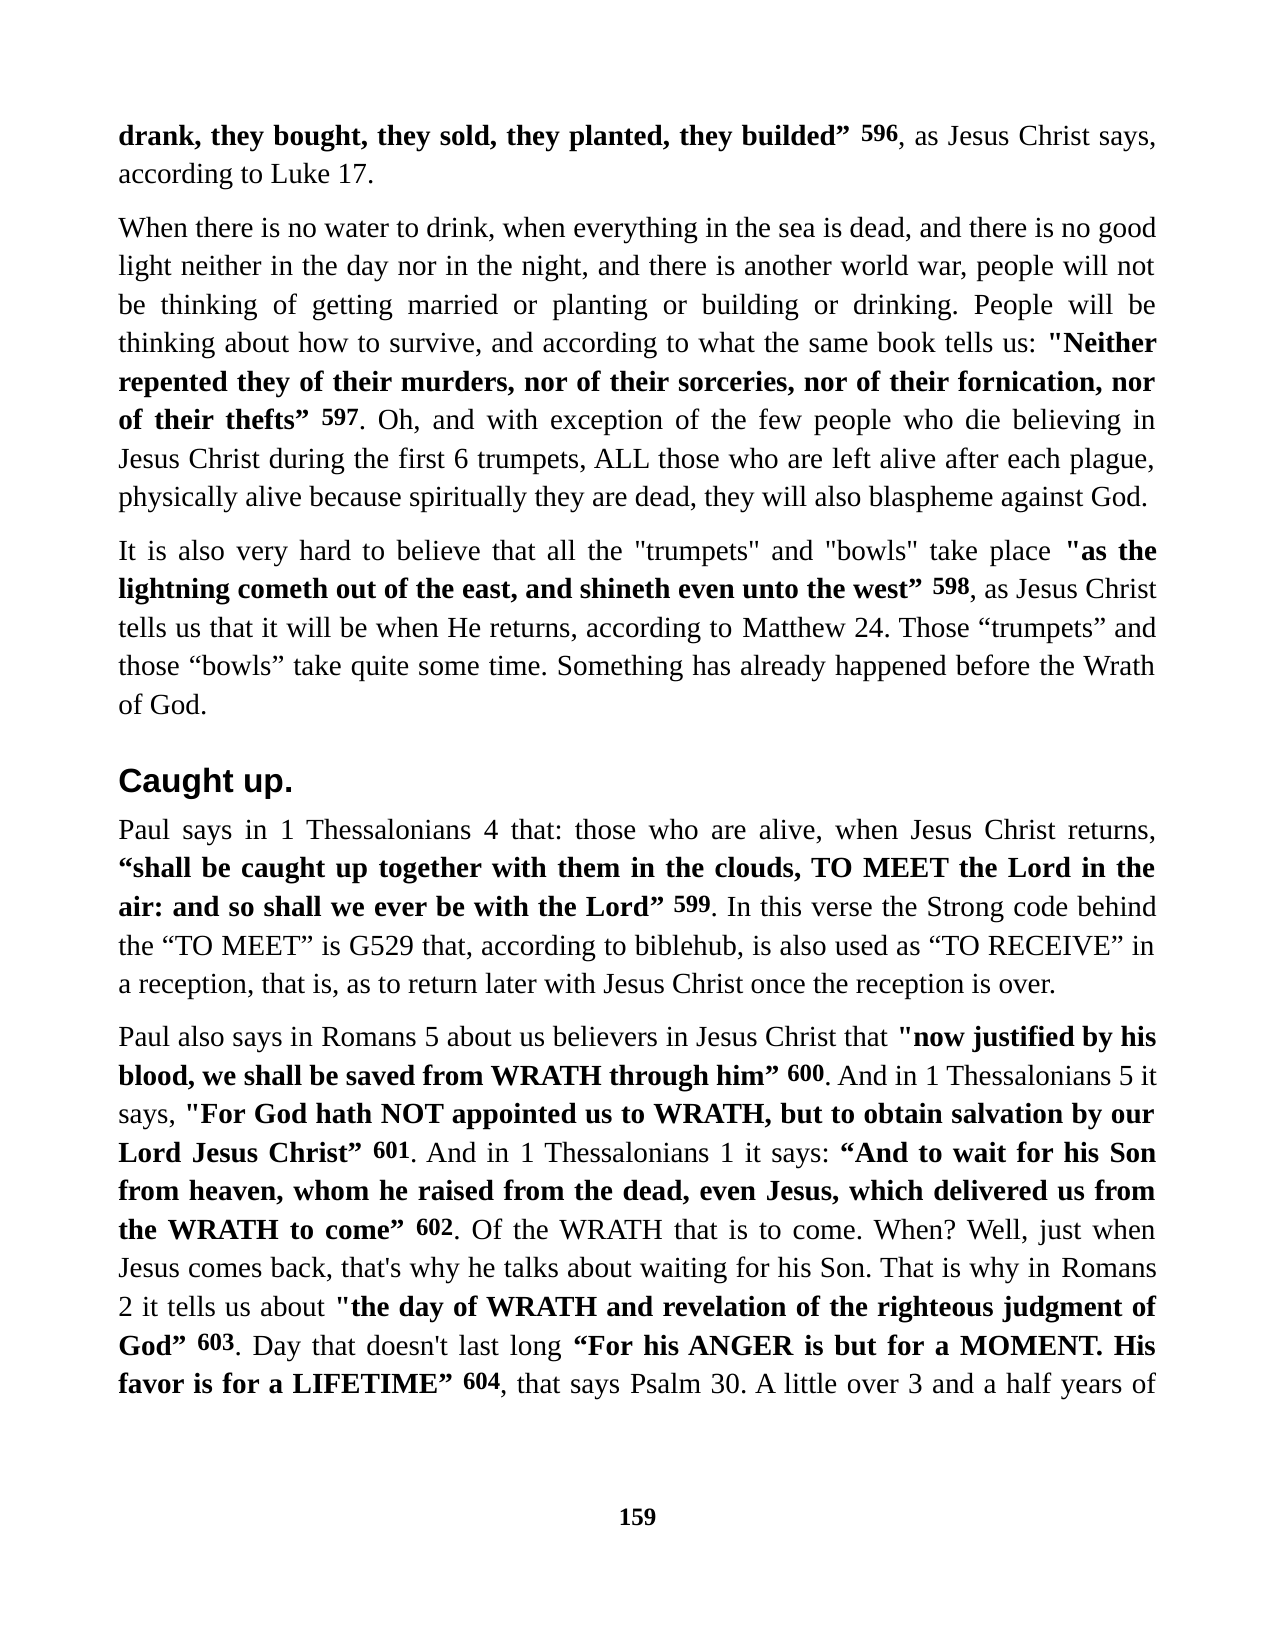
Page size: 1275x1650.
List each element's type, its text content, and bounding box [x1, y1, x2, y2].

subtitle Caught up. [118, 761, 1157, 799]
text drank, they bought, they sold, they planted, they builded” , as Jesus Christ says, according to Luke 17. [118, 118, 1157, 190]
text It is also very hard to believe that all the "trumpets" and "bowls" take place "as the lightning cometh out of the east, and shineth even unto the west” , as Jesus Christ tells us that it will be when He returns, according to Matthew 24. Those “trumpets” and those “bowls” take quite some time. Something has already happened before the Wrath of God. [118, 533, 1157, 720]
text Paul also says in Romans 5 about us believers in Jesus Christ that "now justified by his blood, we shall be saved from WRATH through him” . And in 1 Thessalonians 5 it says, "For God hath NOT appointed us to WRATH, but to obtain salvation by our Lord Jesus Christ” . And in 1 Thessalonians 1 it says: “And to wait for his Son from heaven, whom he raised from the dead, even Jesus, which delivered us from the WRATH to come” . Of the WRATH that is to come. When? Well, just when Jesus comes back, that's why he talks about waiting for his Son. That is why in Romans 2 it tells us about "the day of WRATH and revelation of the righteous judgment of God” . Day that doesn't last long “For his ANGER is but for a MOMENT. His favor is for a LIFETIME” , that says Psalm 30. A little over 3 and a half years of [118, 1019, 1157, 1400]
text Paul says in 1 Thessalonians 4 that: those who are alive, when Jesus Christ returns, “shall be caught up together with them in the clouds, TO MEET the Lord in the air: and so shall we ever be with the Lord” . In this verse the Strong code behind the “TO MEET” is G529 that, according to biblehub, is also used as “TO RECEIVE” in a reception, that is, as to return later with Jesus Christ once the reception is over. [118, 812, 1157, 1000]
text When there is no water to drink, when everything in the sea is dead, and there is no good light neither in the day nor in the night, and there is another world war, people will not be thinking of getting married or planting or building or drinking. People will be thinking about how to survive, and according to what the same book tells us: "Neither repented they of their murders, nor of their sorceries, nor of their fornication, nor of their thefts” . Oh, and with exception of the few people who die believing in Jesus Christ during the first 6 trumpets, ALL those who are left alive after each plague, physically alive because spiritually they are dead, they will also blaspheme against God. [118, 210, 1157, 513]
